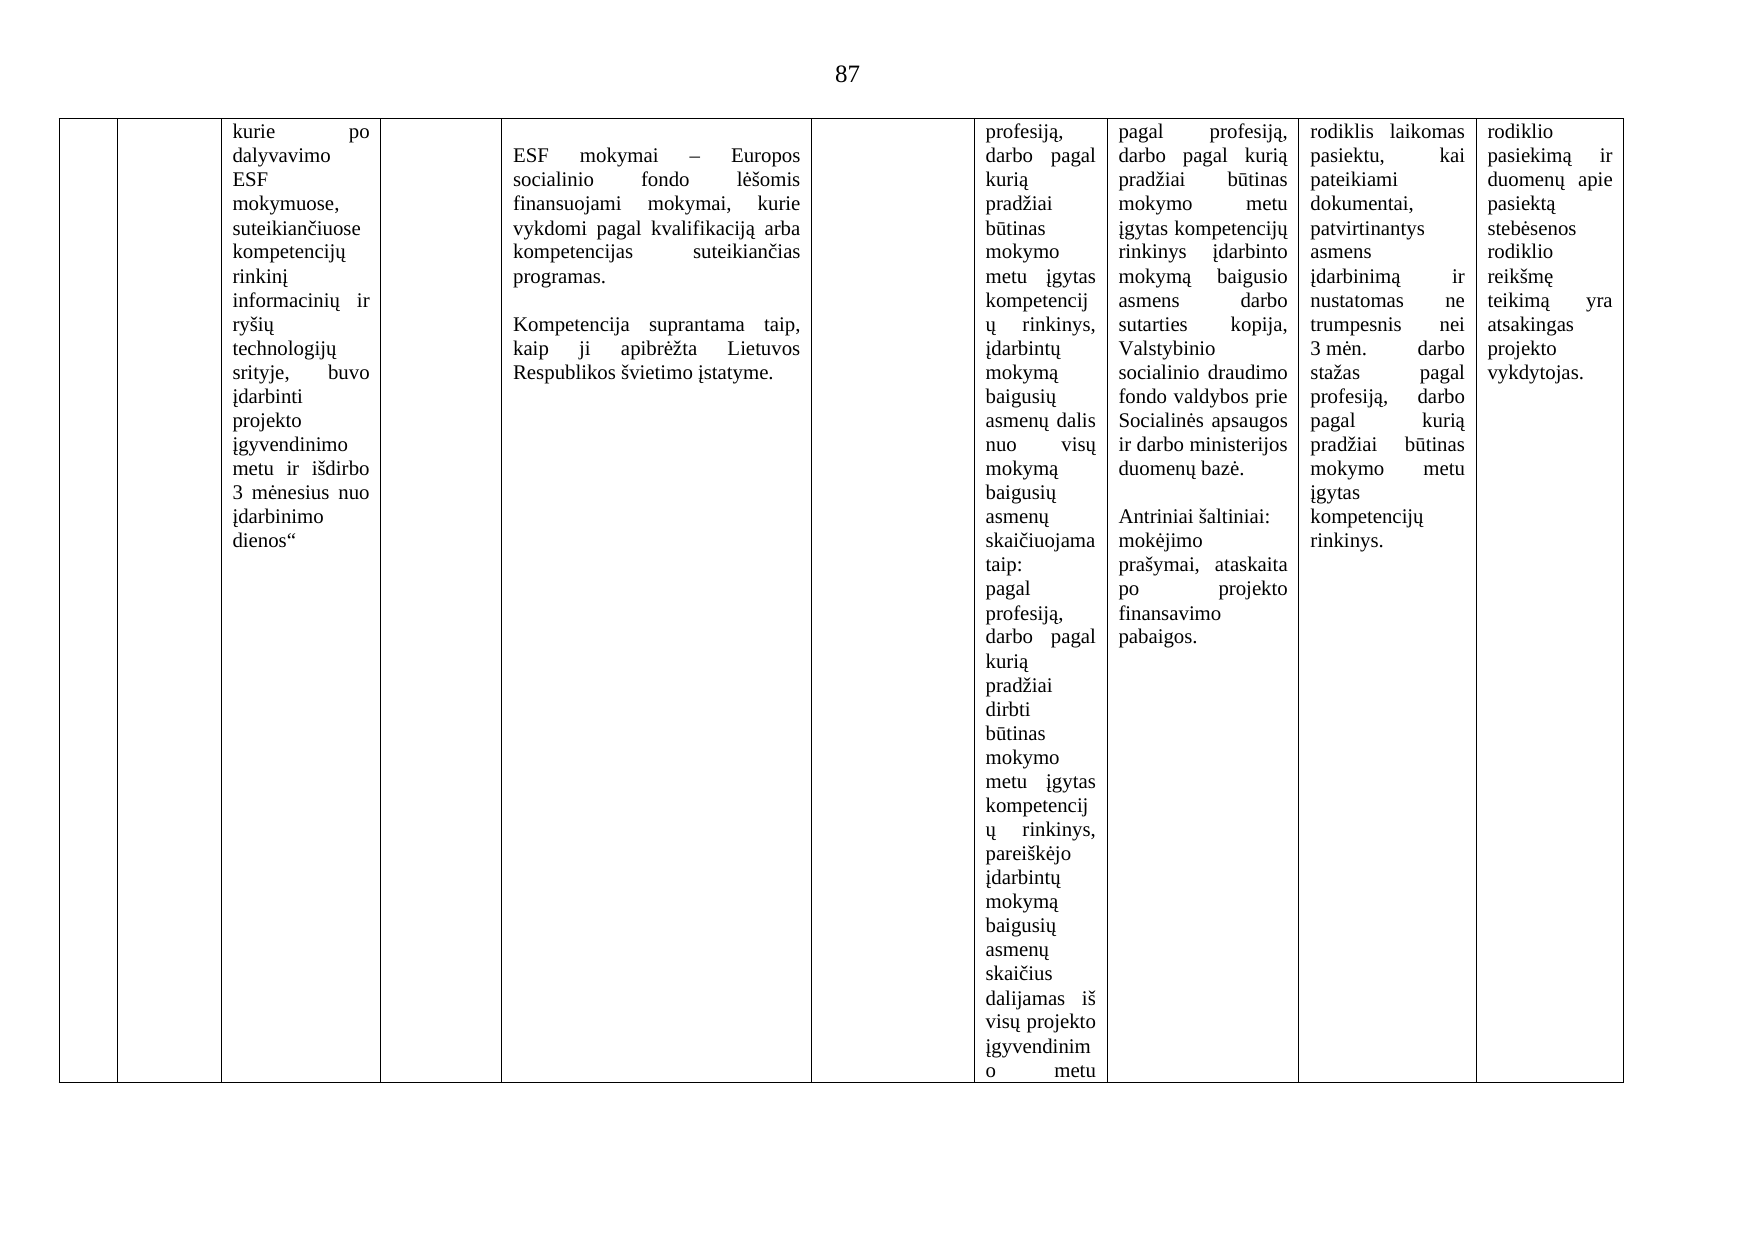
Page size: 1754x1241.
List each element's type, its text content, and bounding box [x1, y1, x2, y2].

table_cell rodiklio pasiekimą ir duomenų apie pasiektą stebėsenos rodiklio reikšmę teikimą yra atsakingas projekto vykdytojas. [1477, 119, 1623, 1082]
table_cell ESF mokymai – Europos socialinio fondo lėšomis finansuojami mokymai, kurie vykdomi pagal kvalifikaciją arba kompetencijas suteikiančias programas. Kompetencija suprantama taip, kaip ji apibrėžta Lietuvos Respublikos švietimo įstatyme. [502, 119, 811, 1082]
table_cell pagal profesiją, darbo pagal kurią pradžiai būtinas mokymo metu įgytas kompetencijų rinkinys įdarbinto mokymą baigusio asmens darbo sutarties kopija, Valstybinio socialinio draudimo fondo valdybos prie Socialinės apsaugos ir darbo ministerijos duomenų bazė. Antriniai šaltiniai: mokėjimo prašymai, ataskaita po projekto finansavimo pabaigos. [1108, 119, 1298, 1082]
table_cell [118, 119, 221, 1082]
table_cell profesiją, darbo pagal kurią pradžiai būtinas mokymo metu įgytas kompetencijų rinkinys, įdarbintų mokymą baigusių asmenų dalis nuo visų mokymą baigusių asmenų skaičiuojama taip: pagal profesiją, darbo pagal kurią pradžiai dirbti būtinas mokymo metu įgytas kompetencijų rinkinys, pareiškėjo įdarbintų mokymą baigusių asmenų skaičius dalijamas iš visų projekto įgyvendinimo metu [975, 119, 1107, 1082]
table_cell kurie po dalyvavimo ESF mokymuose, suteikiančiuose kompetencijų rinkinį informacinių ir ryšių technologijų srityje, buvo įdarbinti projekto įgyvendinimo metu ir išdirbo 3 mėnesius nuo įdarbinimo dienos“ [222, 119, 380, 1082]
table_cell [60, 119, 117, 1082]
table_cell [812, 119, 974, 1082]
table_cell [381, 119, 501, 1082]
table_cell rodiklis laikomas pasiektu, kai pateikiami dokumentai, patvirtinantys asmens įdarbinimą ir nustatomas ne trumpesnis nei 3 mėn. darbo stažas pagal profesiją, darbo pagal kurią pradžiai būtinas mokymo metu įgytas kompetencijų rinkinys. [1299, 119, 1476, 1082]
